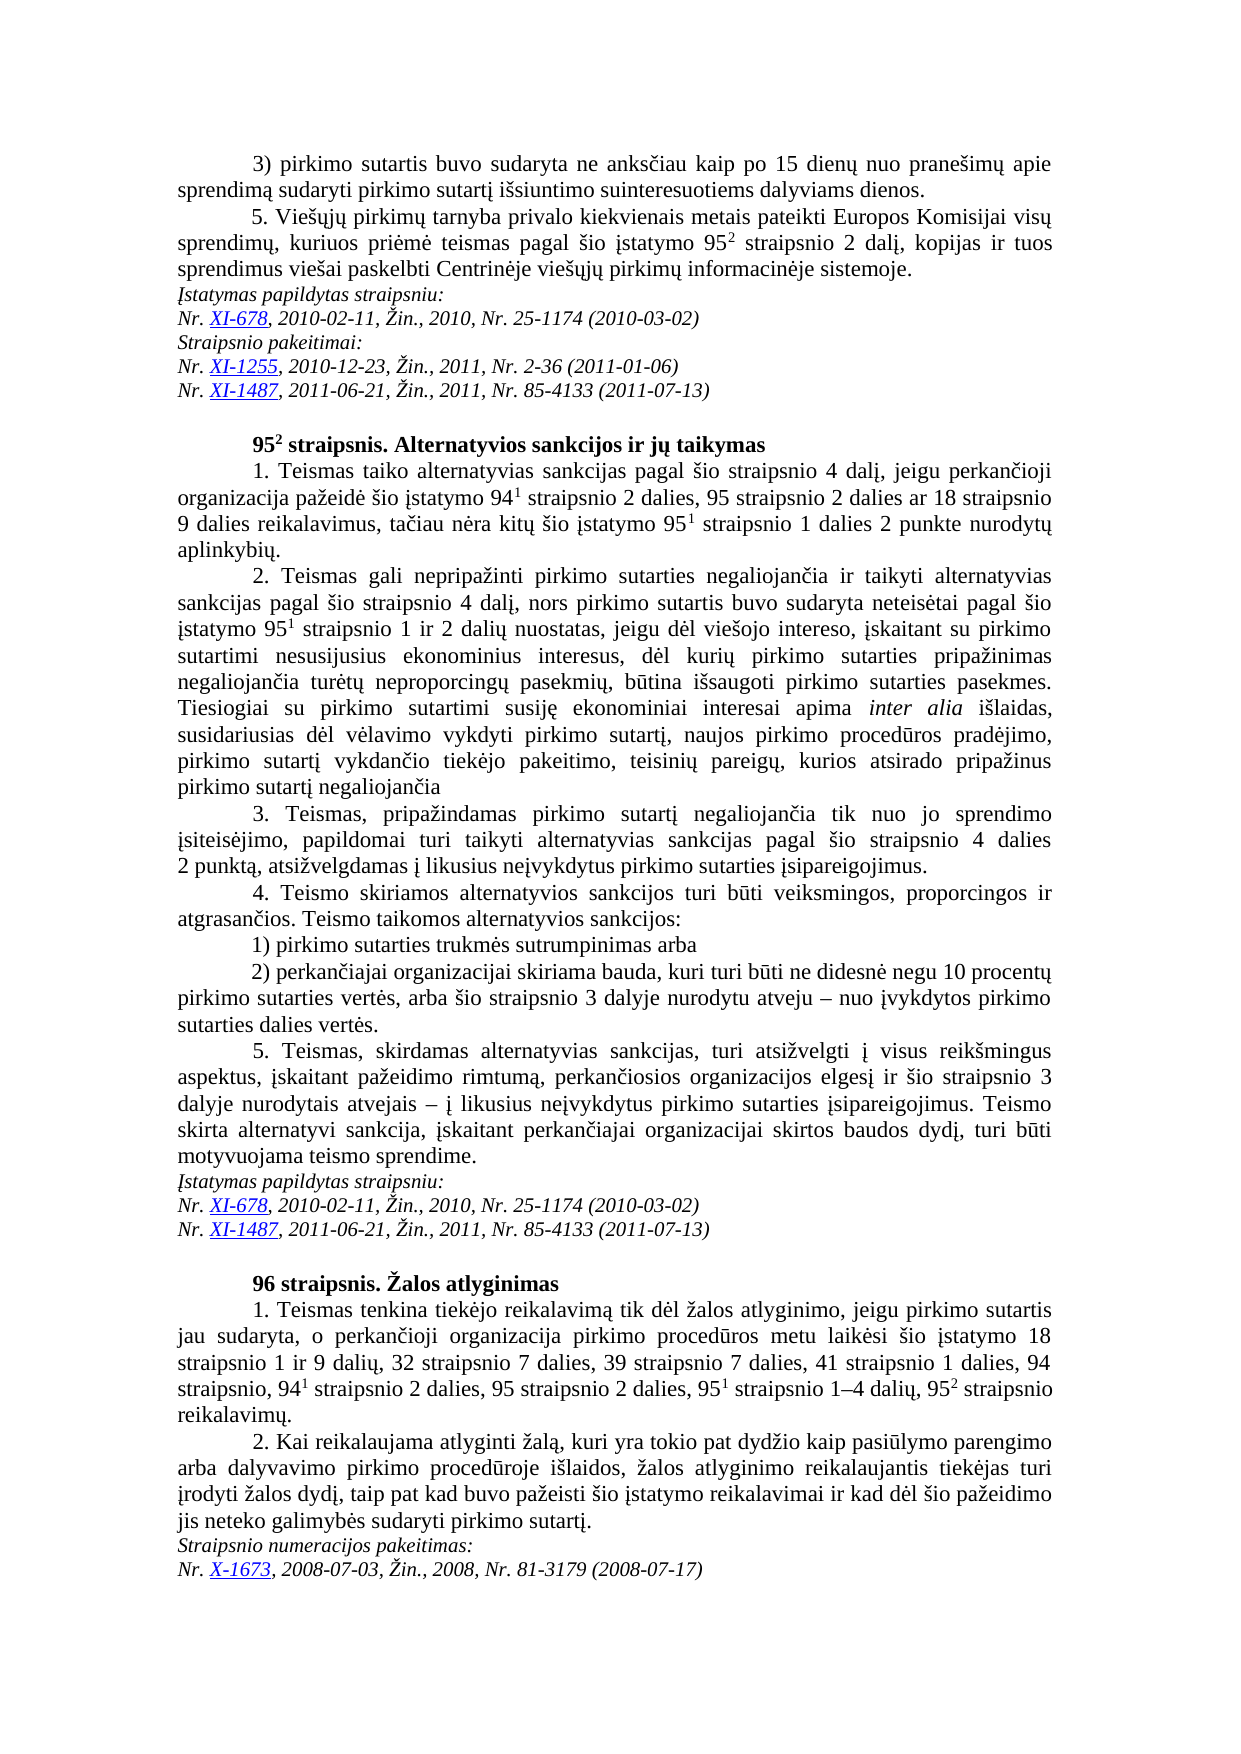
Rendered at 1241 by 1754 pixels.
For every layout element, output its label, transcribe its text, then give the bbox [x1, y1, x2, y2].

text 4. Teismo skiriamos alternatyvios sankcijos turi būti veiksmingos, proporcingos ir atgrasančios. Teismo taikomos alternatyvios sankcijos: [177, 879, 1053, 932]
text 96 straipsnis. Žalos atlyginimas [177, 1270, 1053, 1296]
text 1. Teismas taiko alternatyvias sankcijas pagal šio straipsnio 4 dalį, jeigu perkančioji organizacija pažeidė šio įstatymo 941 straipsnio 2 dalies, 95 straipsnio 2 dalies ar 18 straipsnio 9 dalies reikalavimus, tačiau nėra kitų šio įstatymo 951 straipsnio 1 dalies 2 punkte nurodytų aplinkybių. [177, 457, 1053, 563]
text 1) pirkimo sutarties trukmės sutrumpinimas arba [177, 932, 1053, 958]
text 952 straipsnis. Alternatyvios sankcijos ir jų taikymas [177, 431, 1053, 457]
text Nr. XI-1487, 2011-06-21, Žin., 2011, Nr. 85-4133 (2011-07-13) [177, 1217, 1053, 1241]
text 2. Teismas gali nepripažinti pirkimo sutarties negaliojančia ir taikyti alternatyvias sankcijas pagal šio straipsnio 4 dalį, nors pirkimo sutartis buvo sudaryta neteisėtai pagal šio įstatymo 951 straipsnio 1 ir 2 dalių nuostatas, jeigu dėl viešojo intereso, įskaitant su pirkimo sutartimi nesusijusius ekonominius interesus, dėl kurių pirkimo sutarties pripažinimas negaliojančia turėtų neproporcingų pasekmių, būtina išsaugoti pirkimo sutarties pasekmes. Tiesiogiai su pirkimo sutartimi susiję ekonominiai interesai apima inter alia išlaidas, susidariusias dėl vėlavimo vykdyti pirkimo sutartį, naujos pirkimo procedūros pradėjimo, pirkimo sutartį vykdančio tiekėjo pakeitimo, teisinių pareigų, kurios atsirado pripažinus pirkimo sutartį negaliojančia [177, 563, 1053, 800]
text 5. Teismas, skirdamas alternatyvias sankcijas, turi atsižvelgti į visus reikšmingus aspektus, įskaitant pažeidimo rimtumą, perkančiosios organizacijos elgesį ir šio straipsnio 3 dalyje nurodytais atvejais – į likusius neįvykdytus pirkimo sutarties įsipareigojimus. Teismo skirta alternatyvi sankcija, įskaitant perkančiajai organizacijai skirtos baudos dydį, turi būti motyvuojama teismo sprendime. [177, 1037, 1053, 1169]
text 2. Kai reikalaujama atlyginti žalą, kuri yra tokio pat dydžio kaip pasiūlymo parengimo arba dalyvavimo pirkimo procedūroje išlaidos, žalos atlyginimo reikalaujantis tiekėjas turi įrodyti žalos dydį, taip pat kad buvo pažeisti šio įstatymo reikalavimai ir kad dėl šio pažeidimo jis neteko galimybės sudaryti pirkimo sutartį. [177, 1428, 1053, 1533]
text 2) perkančiajai organizacijai skiriama bauda, kuri turi būti ne didesnė negu 10 procentų pirkimo sutarties vertės, arba šio straipsnio 3 dalyje nurodytu atveju – nuo įvykdytos pirkimo sutarties dalies vertės. [177, 958, 1053, 1037]
text Straipsnio numeracijos pakeitimas: [177, 1533, 1053, 1557]
text Straipsnio pakeitimai: [177, 330, 1053, 354]
text Nr. XI-1255, 2010-12-23, Žin., 2011, Nr. 2-36 (2011-01-06) [177, 354, 1053, 378]
text Nr. X-1673, 2008-07-03, Žin., 2008, Nr. 81-3179 (2008-07-17) [177, 1557, 1053, 1581]
text 3) pirkimo sutartis buvo sudaryta ne anksčiau kaip po 15 dienų nuo pranešimų apie sprendimą sudaryti pirkimo sutartį išsiuntimo suinteresuotiems dalyviams dienos. [177, 150, 1053, 203]
text Nr. XI-678, 2010-02-11, Žin., 2010, Nr. 25-1174 (2010-03-02) [177, 306, 1053, 330]
text 1. Teismas tenkina tiekėjo reikalavimą tik dėl žalos atlyginimo, jeigu pirkimo sutartis jau sudaryta, o perkančioji organizacija pirkimo procedūros metu laikėsi šio įstatymo 18 straipsnio 1 ir 9 dalių, 32 straipsnio 7 dalies, 39 straipsnio 7 dalies, 41 straipsnio 1 dalies, 94 straipsnio, 941 straipsnio 2 dalies, 95 straipsnio 2 dalies, 951 straipsnio 1–4 dalių, 952 straipsnio reikalavimų. [177, 1296, 1053, 1428]
text Nr. XI-1487, 2011-06-21, Žin., 2011, Nr. 85-4133 (2011-07-13) [177, 378, 1053, 402]
text 3. Teismas, pripažindamas pirkimo sutartį negaliojančia tik nuo jo sprendimo įsiteisėjimo, papildomai turi taikyti alternatyvias sankcijas pagal šio straipsnio 4 dalies 2 punktą, atsižvelgdamas į likusius neįvykdytus pirkimo sutarties įsipareigojimus. [177, 800, 1053, 879]
text Įstatymas papildytas straipsniu: [177, 282, 1053, 306]
text 5. Viešųjų pirkimų tarnyba privalo kiekvienais metais pateikti Europos Komisijai visų sprendimų, kuriuos priėmė teismas pagal šio įstatymo 952 straipsnio 2 dalį, kopijas ir tuos sprendimus viešai paskelbti Centrinėje viešųjų pirkimų informacinėje sistemoje. [177, 203, 1053, 282]
text Nr. XI-678, 2010-02-11, Žin., 2010, Nr. 25-1174 (2010-03-02) [177, 1193, 1053, 1217]
text Įstatymas papildytas straipsniu: [177, 1169, 1053, 1193]
